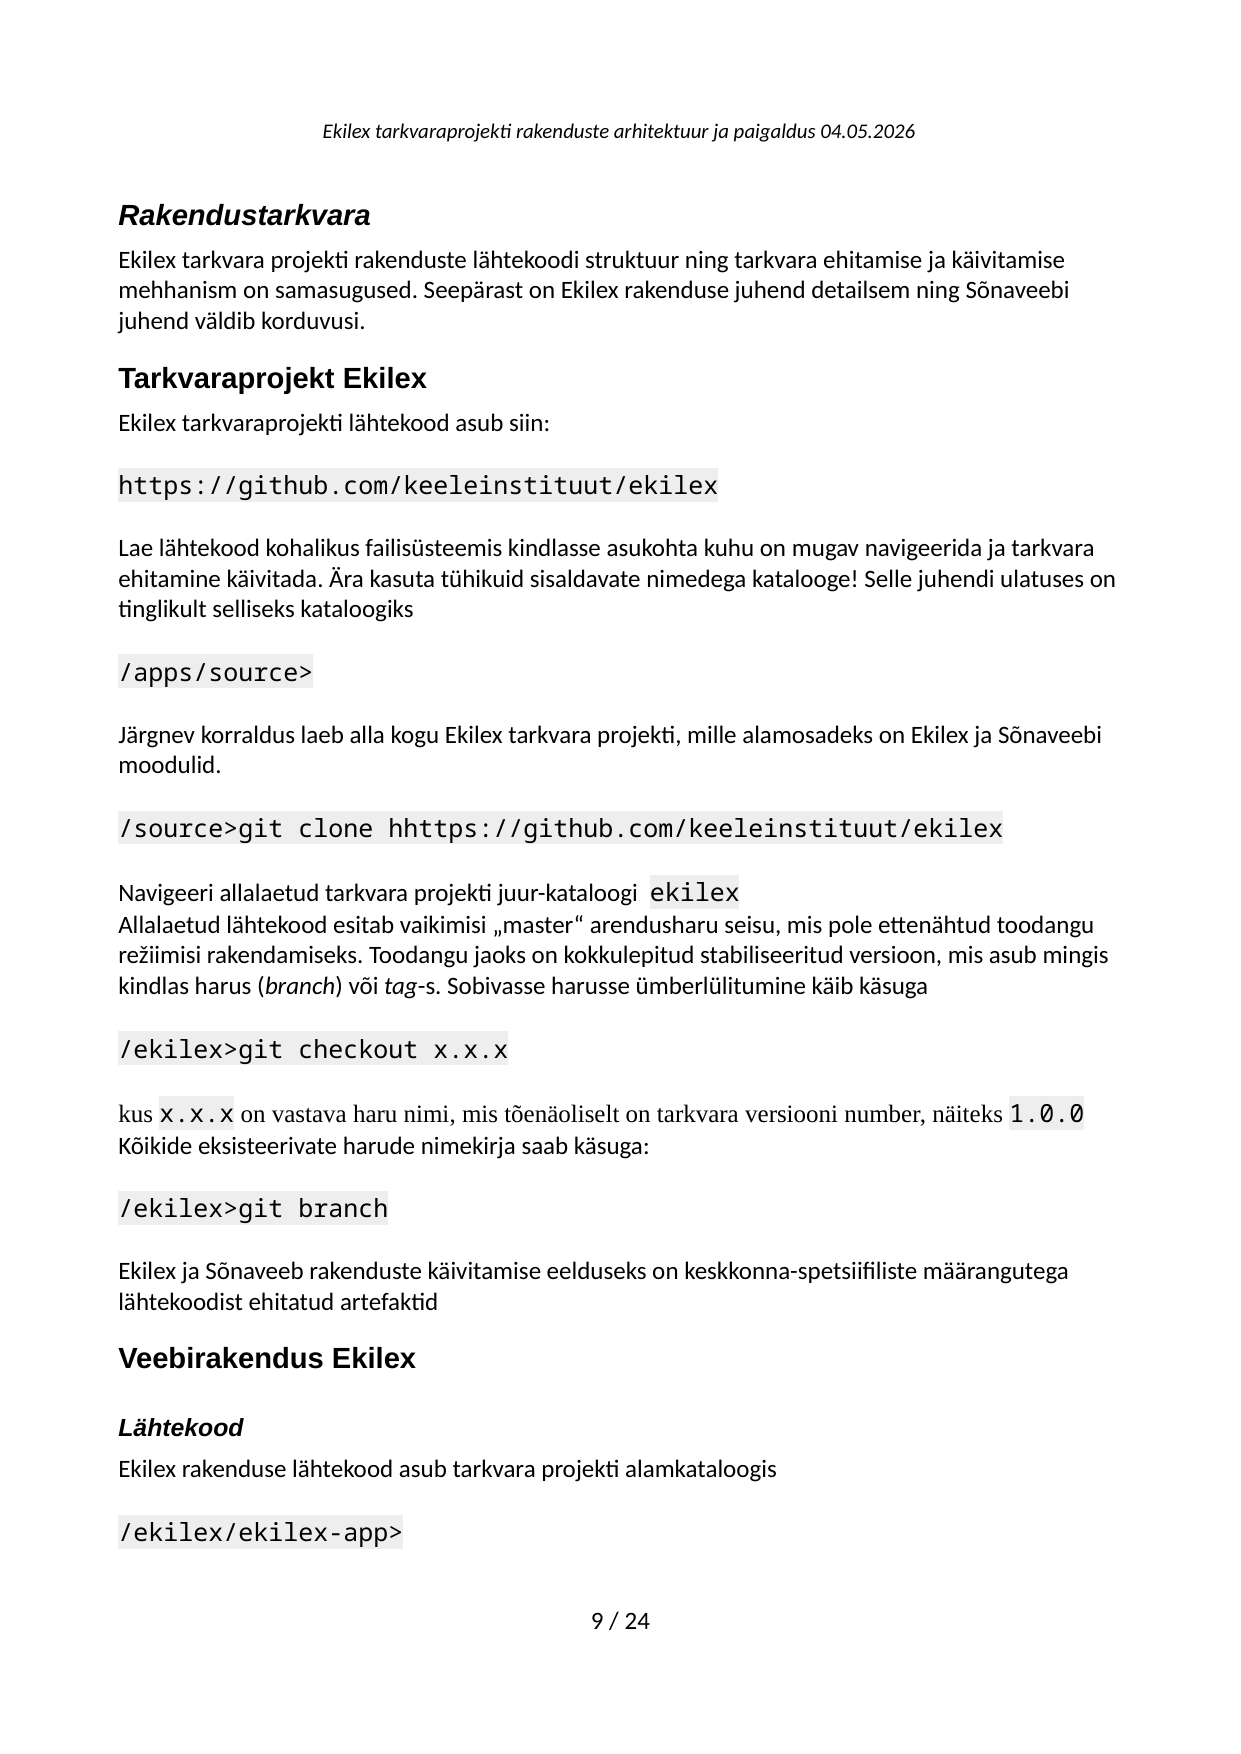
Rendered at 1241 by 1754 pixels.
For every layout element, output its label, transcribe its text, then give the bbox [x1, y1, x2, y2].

subtitle Tarkvaraprojekt Ekilex [118, 361, 1122, 394]
text Lae lähtekood kohalikus failisüsteemis kindlasse asukohta kuhu on mugav navigeerida ja tarkvara ehitamine käivitada. Ära kasuta tühikuid sisaldavate nimedega katalooge! Selle juhendi ulatuses on tinglikult selliseks kataloogiks [118, 532, 1122, 624]
text Navigeeri allalaetud tarkvara projekti juur-kataloogi ekilex [118, 875, 1122, 909]
text https://github.com/keeleinstituut/ekilex [118, 468, 1122, 502]
text /ekilex/ekilex-app> [118, 1515, 1122, 1549]
text Järgnev korraldus laeb alla kogu Ekilex tarkvara projekti, mille alamosadeks on Ekilex ja Sõnaveebi moodulid. [118, 719, 1122, 780]
text kus x.x.x on vastava haru nimi, mis tõenäoliselt on tarkvara versiooni number, näiteks 1.0.0 [118, 1096, 1122, 1130]
text /apps/source> [118, 654, 1122, 688]
text /ekilex>git checkout x.x.x [118, 1031, 1122, 1065]
text /source>git clone hhttps://github.com/keeleinstituut/ekilex [118, 811, 1122, 844]
subtitle Veebirakendus Ekilex [118, 1342, 1122, 1375]
text Kõikide eksisteerivate harude nimekirja saab käsuga: [118, 1130, 1122, 1160]
subtitle Lähtekood [118, 1413, 1122, 1441]
text Ekilex tarkvaraprojekti lähtekood asub siin: [118, 407, 1122, 437]
text Ekilex rakenduse lähtekood asub tarkvara projekti alamkataloogis [118, 1454, 1122, 1484]
text Allalaetud lähtekood esitab vaikimisi „master“ arendusharu seisu, mis pole ettenähtud toodangu režiimisi rakendamiseks. Toodangu jaoks on kokkulepitud stabiliseeritud versioon, mis asub mingis kindlas harus (branch) või tag-s. Sobivasse harusse ümberlülitumine käib käsuga [118, 909, 1122, 1001]
text /ekilex>git branch [118, 1191, 1122, 1225]
text Ekilex tarkvara projekti rakenduste lähtekoodi struktuur ning tarkvara ehitamise ja käivitamise mehhanism on samasugused. Seepärast on Ekilex rakenduse juhend detailsem ning Sõnaveebi juhend väldib korduvusi. [118, 244, 1122, 336]
text Ekilex ja Sõnaveeb rakenduste käivitamise eelduseks on keskkonna-spetsiifiliste määrangutega lähtekoodist ehitatud artefaktid [118, 1256, 1122, 1317]
subtitle Rakendustarkvara [118, 198, 1122, 232]
